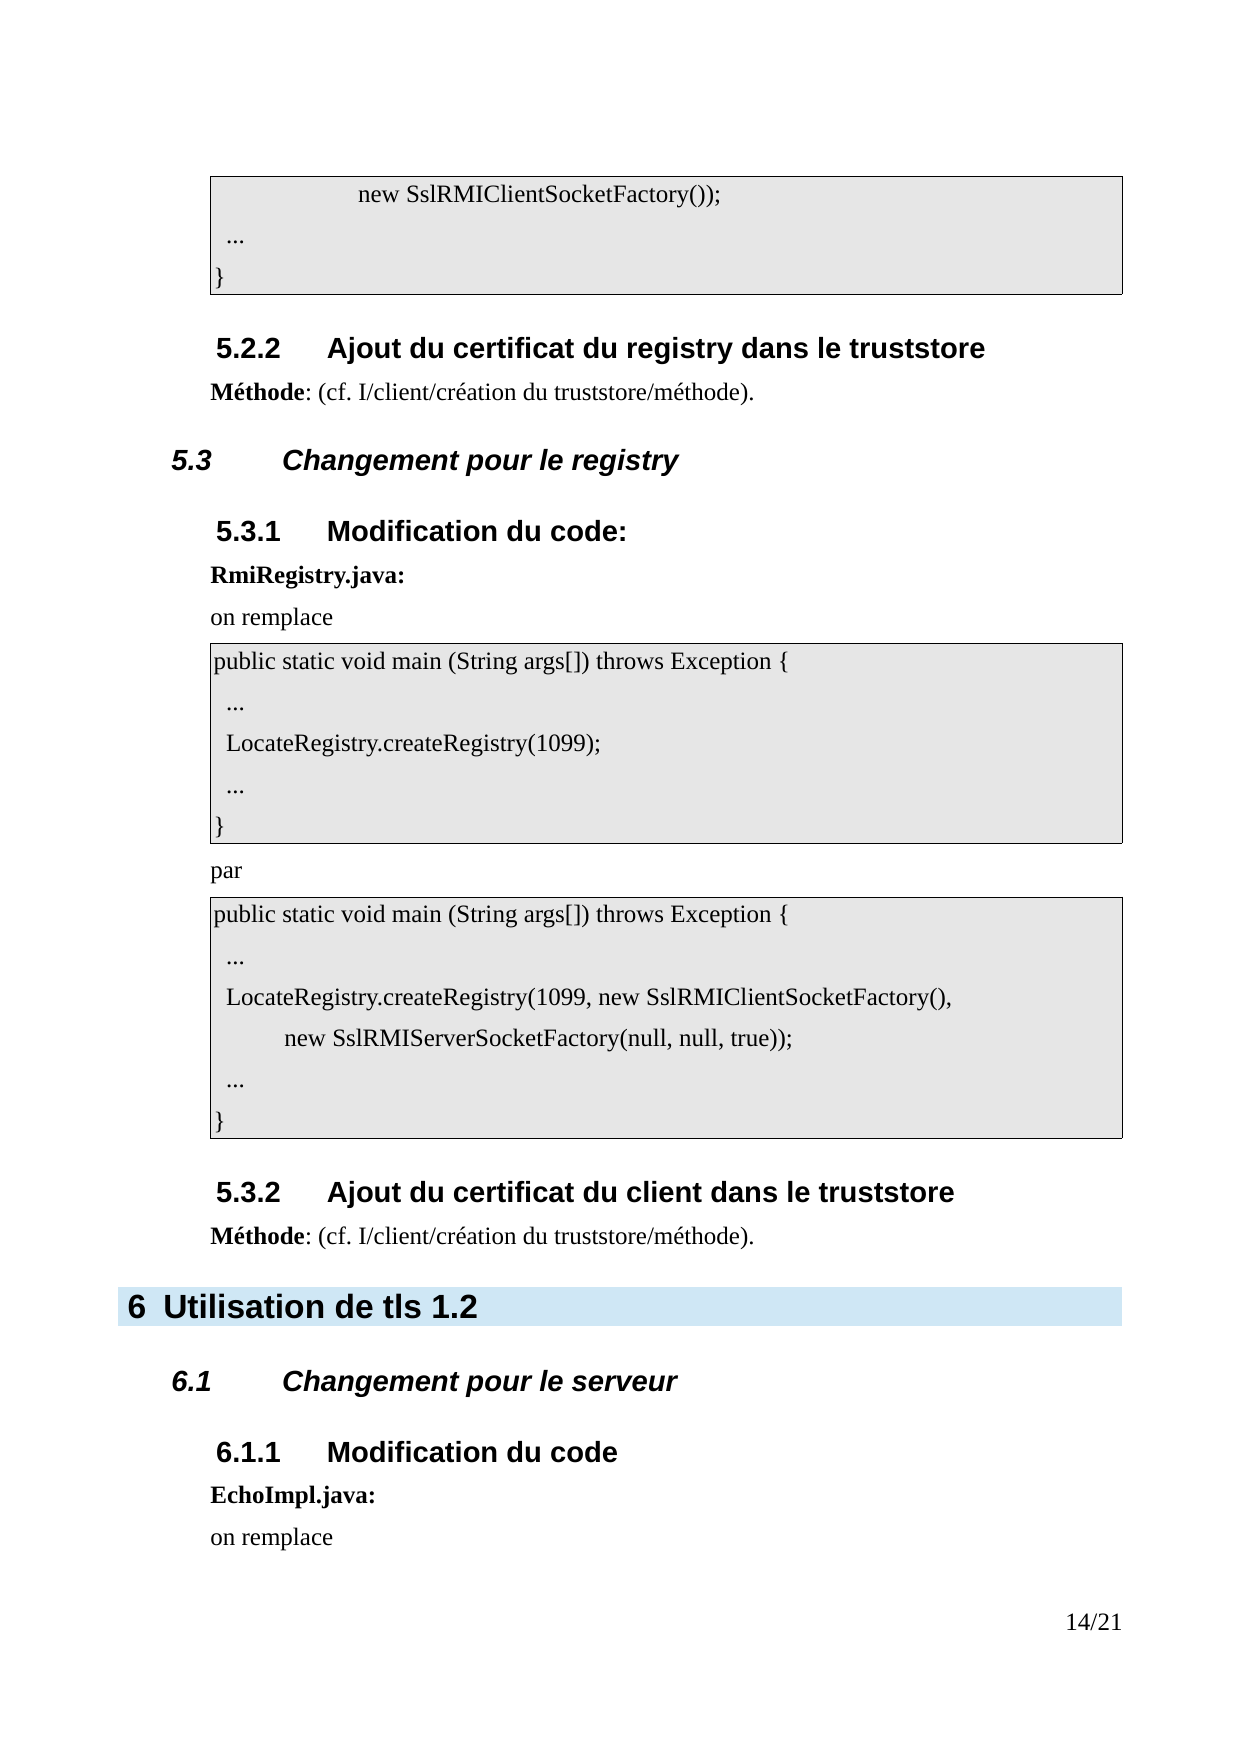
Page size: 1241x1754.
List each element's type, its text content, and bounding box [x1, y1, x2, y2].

text on remplace [210, 602, 1122, 631]
subtitle Modification du code [208, 1434, 1122, 1468]
text } [211, 1103, 1122, 1138]
subtitle Modification du code: [208, 514, 1122, 548]
text ... [211, 767, 1122, 798]
text RmiRegistry.java: [210, 561, 1122, 589]
text } [211, 808, 1122, 843]
subtitle Ajout du certificat du client dans le truststore [208, 1175, 1122, 1209]
text LocateRegistry.createRegistry(1099, new SslRMIClientSocketFactory(), [211, 979, 1122, 1011]
text EchoImpl.java: [210, 1481, 1122, 1509]
subtitle Ajout du certificat du registry dans le truststore [208, 331, 1122, 365]
text Méthode: (cf. I/client/création du truststore/méthode). [210, 1221, 1122, 1250]
text new SslRMIClientSocketFactory()); [211, 177, 1122, 208]
text LocateRegistry.createRegistry(1099); [211, 726, 1122, 757]
text ... [211, 218, 1122, 249]
subtitle Changement pour le registry [163, 443, 1122, 477]
text } [211, 259, 1122, 294]
subtitle Utilisation de tls 1.2 [118, 1287, 1122, 1326]
text new SslRMIServerSocketFactory(null, null, true)); [211, 1020, 1122, 1052]
text public static void main (String args[]) throws Exception { [211, 644, 1122, 675]
text on remplace [210, 1522, 1122, 1551]
text ... [211, 938, 1122, 969]
subtitle Changement pour le serveur [163, 1363, 1122, 1397]
text ... [211, 1062, 1122, 1093]
text par [210, 855, 1122, 884]
text ... [211, 684, 1122, 716]
text public static void main (String args[]) throws Exception { [211, 898, 1122, 928]
text Méthode: (cf. I/client/création du truststore/méthode). [210, 377, 1122, 406]
